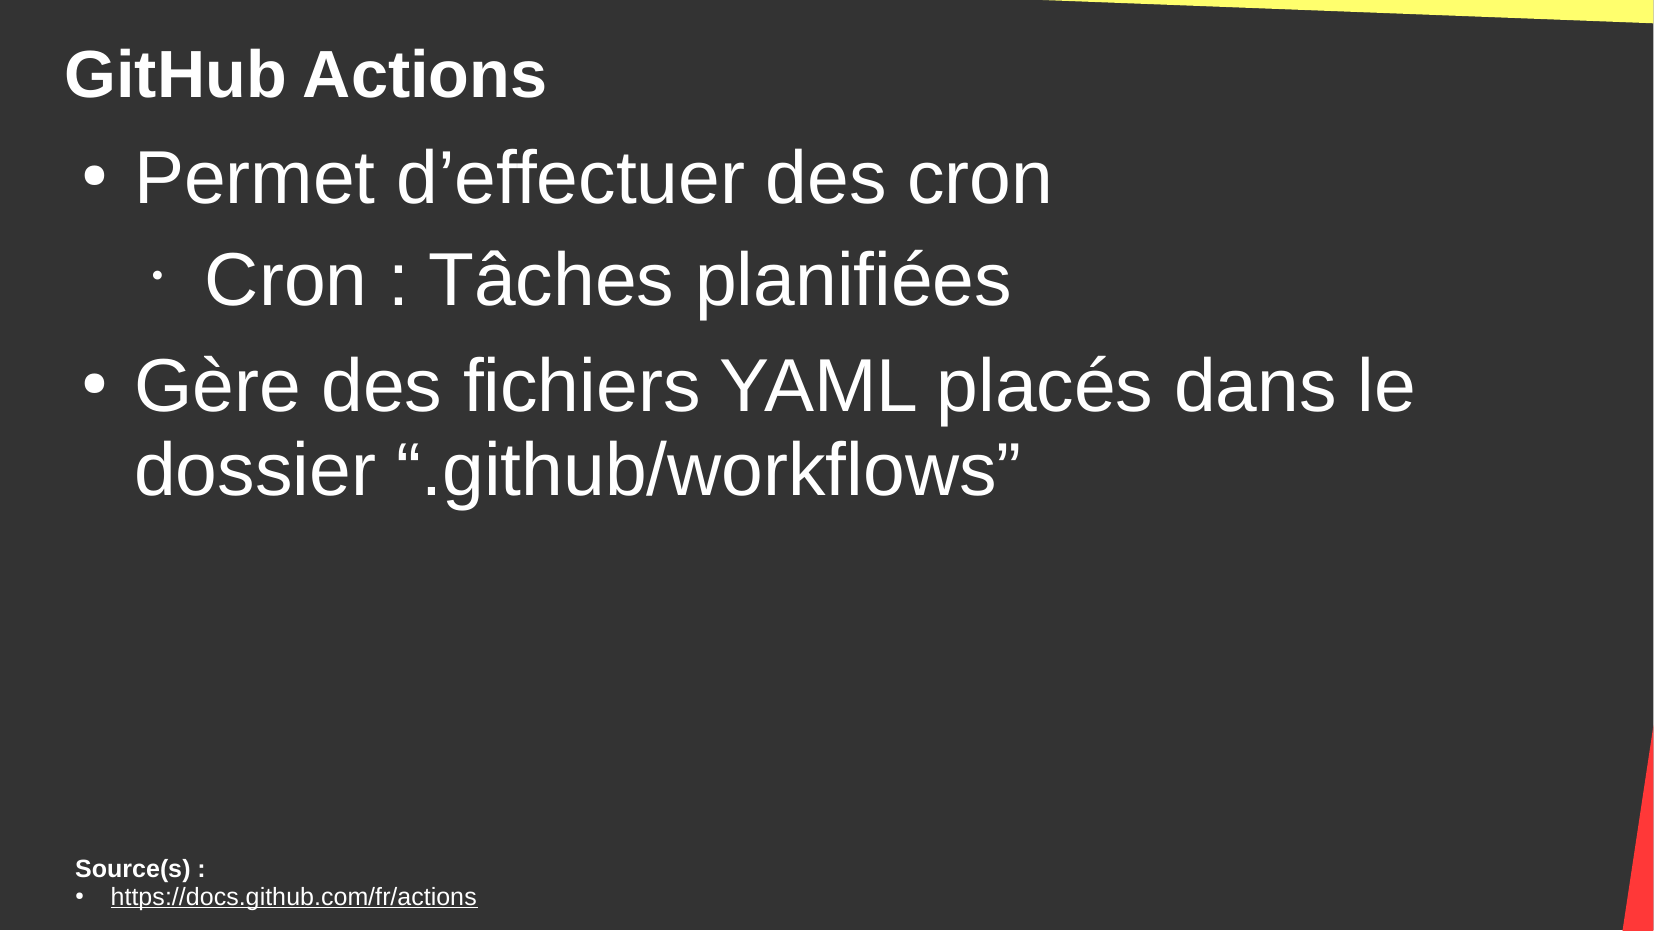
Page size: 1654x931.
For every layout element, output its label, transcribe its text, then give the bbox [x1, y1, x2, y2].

text_box [1622, 721, 1654, 931]
text_box Source(s) : https://docs.github.com/fr/actions [60, 809, 1546, 919]
text_box [1042, 0, 1654, 24]
list Permet d’effectuer des cron Cron : Tâches planifiées Gère des fichiers YAML placés dans le dossier “.github/workflows” [63, 135, 1542, 579]
title GitHub Actions [64, 37, 1105, 119]
